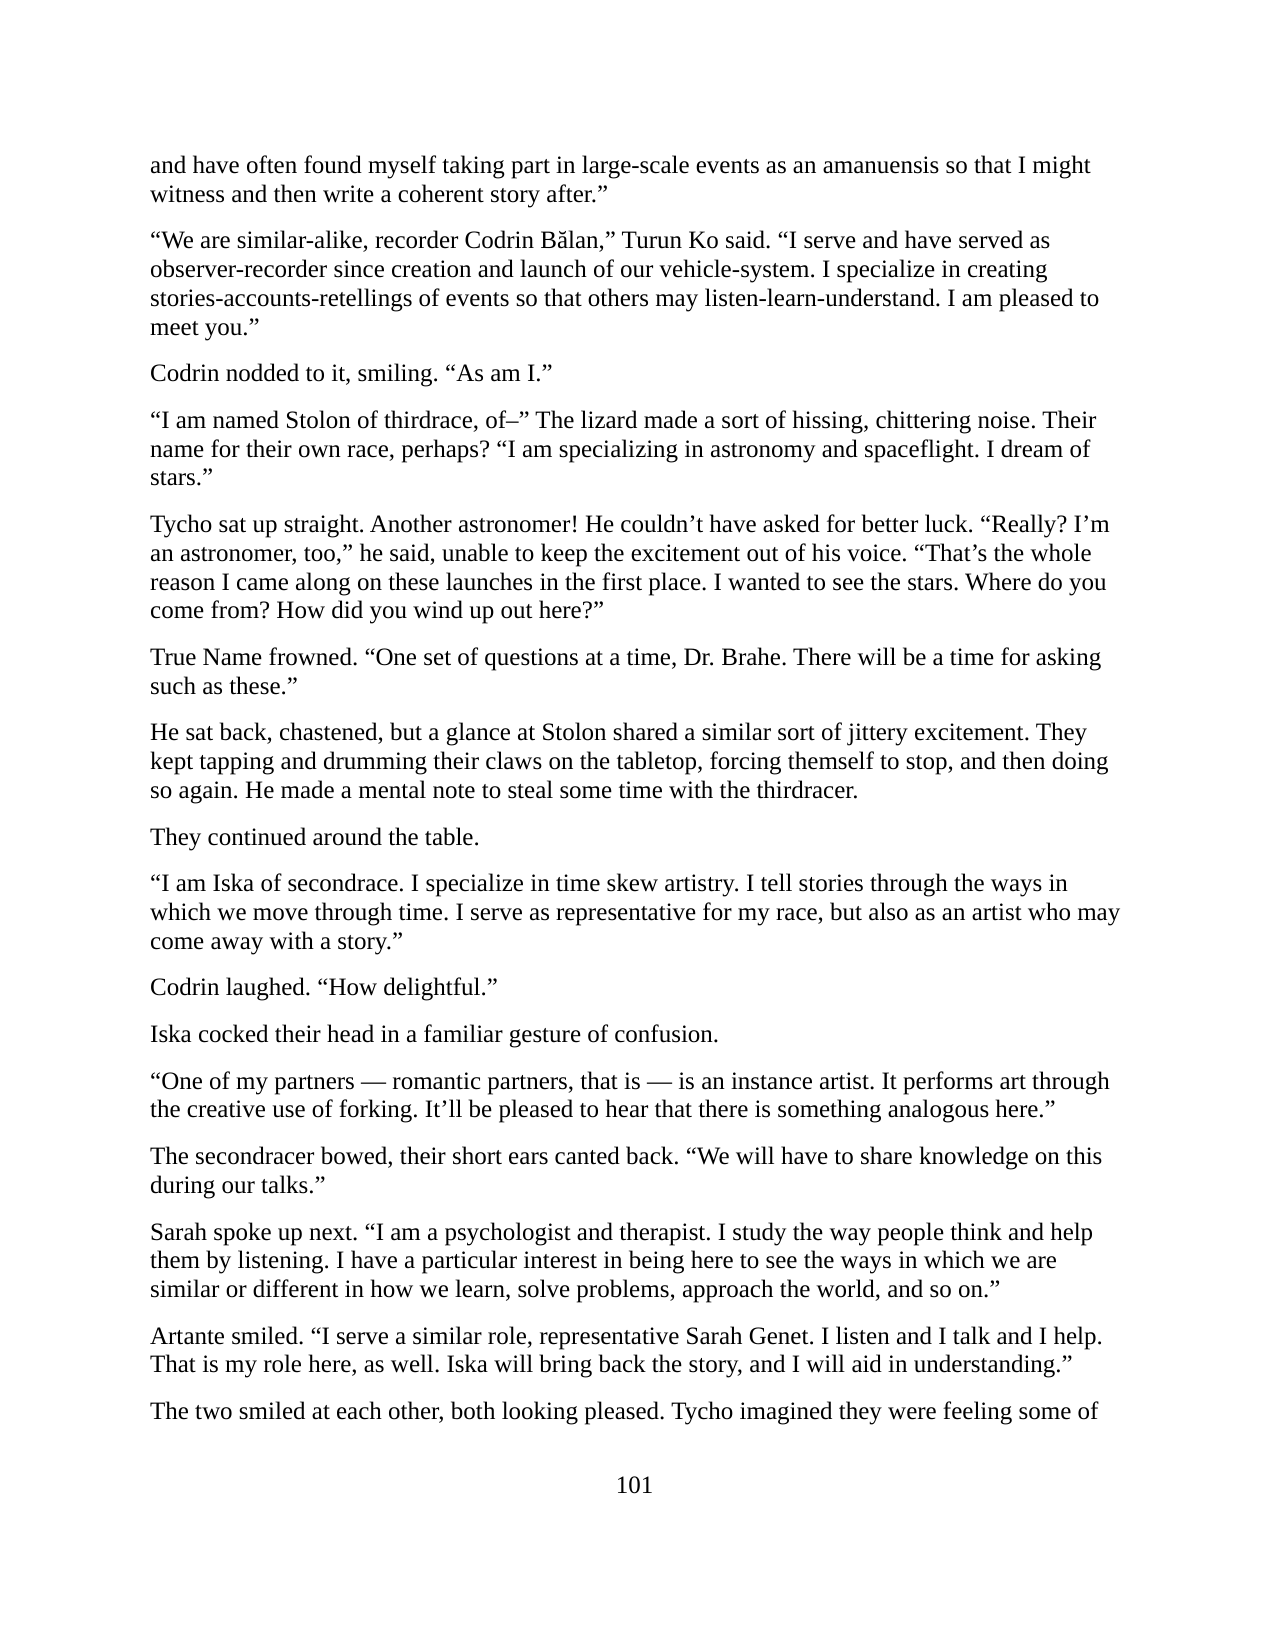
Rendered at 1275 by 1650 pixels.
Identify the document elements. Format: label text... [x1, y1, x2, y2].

text Artante smiled. “I serve a similar role, representative Sarah Genet. I listen and I talk and I help. That is my role here, as well. Iska will bring back the story, and I will aid in understanding.” [150, 1321, 1125, 1378]
text “I am Iska of secondrace. I specialize in time skew artistry. I tell stories through the ways in which we move through time. I serve as representative for my race, but also as an artist who may come away with a story.” [150, 868, 1125, 954]
text They continued around the table. [150, 822, 1125, 850]
text “One of my partners — romantic partners, that is — is an instance artist. It performs art through the creative use of forking. It’ll be pleased to hear that there is something analogous here.” [150, 1066, 1125, 1123]
text “I am named Stolon of thirdrace, of–” The lizard made a sort of hissing, chittering noise. Their name for their own race, perhaps? “I am specializing in astronomy and spaceflight. I dream of stars.” [150, 405, 1125, 491]
text True Name frowned. “One set of questions at a time, Dr. Brahe. There will be a time for asking such as these.” [150, 642, 1125, 699]
text Sarah spoke up next. “I am a psychologist and therapist. I study the way people think and help them by listening. I have a particular interest in being here to see the ways in which we are similar or different in how we learn, solve problems, approach the world, and so on.” [150, 1217, 1125, 1303]
text “We are similar-alike, recorder Codrin Bălan,” Turun Ko said. “I serve and have served as observer-recorder since creation and launch of our vehicle-system. I specialize in creating stories-accounts-retellings of events so that others may listen-learn-understand. I am pleased to meet you.” [150, 225, 1125, 340]
text and have often found myself taking part in large-scale events as an amanuensis so that I might witness and then write a coherent story after.” [150, 150, 1125, 207]
text Tycho sat up straight. Another astronomer! He couldn’t have asked for better luck. “Really? I’m an astronomer, too,” he said, unable to keep the excitement out of his voice. “That’s the whole reason I came along on these launches in the first place. I wanted to see the stars. Where do you come from? How did you wind up out here?” [150, 509, 1125, 624]
text Iska cocked their head in a familiar gesture of confusion. [150, 1019, 1125, 1048]
text Codrin nodded to it, smiling. “As am I.” [150, 358, 1125, 387]
text He sat back, chastened, but a glance at Stolon shared a similar sort of jittery excitement. They kept tapping and drumming their claws on the tabletop, forcing themself to stop, and then doing so again. He made a mental note to steal some time with the thirdracer. [150, 717, 1125, 804]
text The secondracer bowed, their short ears canted back. “We will have to share knowledge on this during our talks.” [150, 1141, 1125, 1199]
text The two smiled at each other, both looking pleased. Tycho imagined they were feeling some of [150, 1396, 1125, 1425]
text Codrin laughed. “How delightful.” [150, 972, 1125, 1001]
